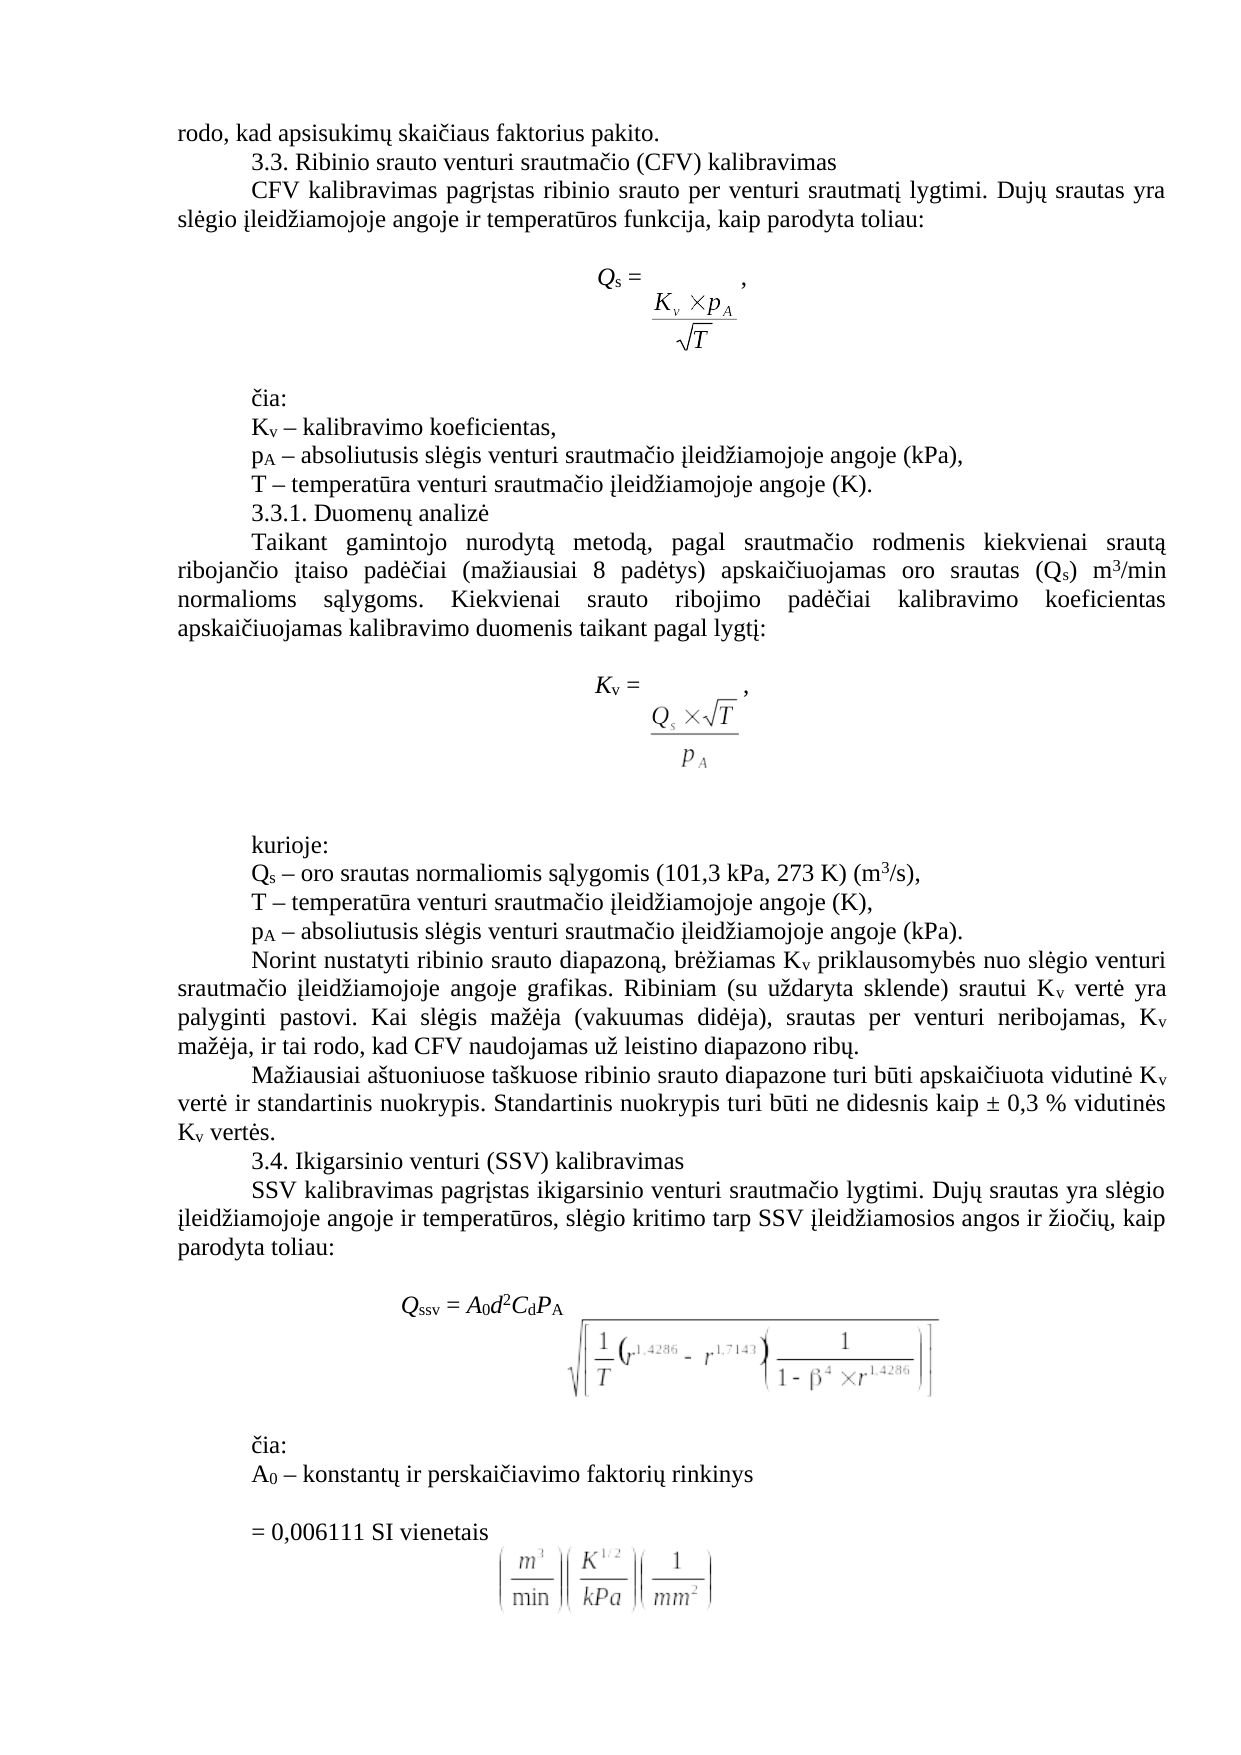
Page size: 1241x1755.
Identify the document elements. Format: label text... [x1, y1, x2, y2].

text A0 – konstantų ir perskaičiavimo faktorių rinkinys [177, 1459, 1166, 1488]
text T – temperatūra venturi srautmačio įleidžiamojoje angoje (K). [177, 469, 1166, 498]
text pA – absoliutusis slėgis venturi srautmačio įleidžiamojoje angoje (kPa). [177, 916, 1166, 945]
text čia: [177, 383, 1166, 412]
text pA – absoliutusis slėgis venturi srautmačio įleidžiamojoje angoje (kPa), [177, 441, 1166, 469]
text 3.4. Ikigarsinio venturi (SSV) kalibravimas [177, 1146, 1166, 1175]
text Kv – kalibravimo koeficientas, [177, 412, 1166, 441]
text SSV kalibravimas pagrįstas ikigarsinio venturi srautmačio lygtimi. Dujų srautas yra slėgio įleidžiamojoje angoje ir temperatūros, slėgio kritimo tarp SSV įleidžiamosios angos ir žiočių, kaip parodyta toliau: [177, 1175, 1166, 1261]
text rodo, kad apsisukimų skaičiaus faktorius pakito. [177, 118, 1166, 147]
text Qs = , [177, 262, 1166, 354]
text T – temperatūra venturi srautmačio įleidžiamojoje angoje (K), [177, 887, 1166, 916]
text = 0,006111 SI vienetais [177, 1517, 1166, 1619]
text čia: [177, 1430, 1166, 1459]
text 3.3.1. Duomenų analizė [177, 498, 1166, 527]
text kurioje: [177, 830, 1166, 858]
text CFV kalibravimas pagrįstas ribinio srauto per venturi srautmatį lygtimi. Dujų srautas yra slėgio įleidžiamojoje angoje ir temperatūros funkcija, kaip parodyta toliau: [177, 176, 1166, 233]
text 3.3. Ribinio srauto venturi srautmačio (CFV) kalibravimas [177, 147, 1166, 176]
text Qssv = A0d2CdPA [177, 1290, 1166, 1402]
text Kv = , [177, 671, 1166, 772]
text Mažiausiai aštuoniuose taškuose ribinio srauto diapazone turi būti apskaičiuota vidutinė Kv vertė ir standartinis nuokrypis. Standartinis nuokrypis turi būti ne didesnis kaip ± 0,3 % vidutinės Kv vertės. [177, 1060, 1166, 1146]
text Taikant gamintojo nurodytą metodą, pagal srautmačio rodmenis kiekvienai srautą ribojančio įtaiso padėčiai (mažiausiai 8 padėtys) apskaičiuojamas oro srautas (Qs) m3/min normalioms sąlygoms. Kiekvienai srauto ribojimo padėčiai kalibravimo koeficientas apskaičiuojamas kalibravimo duomenis taikant pagal lygtį: [177, 527, 1166, 642]
text Norint nustatyti ribinio srauto diapazoną, brėžiamas Kv priklausomybės nuo slėgio venturi srautmačio įleidžiamojoje angoje grafikas. Ribiniam (su uždaryta sklende) srautui Kv vertė yra palyginti pastovi. Kai slėgis mažėja (vakuumas didėja), srautas per venturi neribojamas, Kv mažėja, ir tai rodo, kad CFV naudojamas už leistino diapazono ribų. [177, 945, 1166, 1060]
text Qs – oro srautas normaliomis sąlygomis (101,3 kPa, 273 K) (m3/s), [177, 858, 1166, 887]
